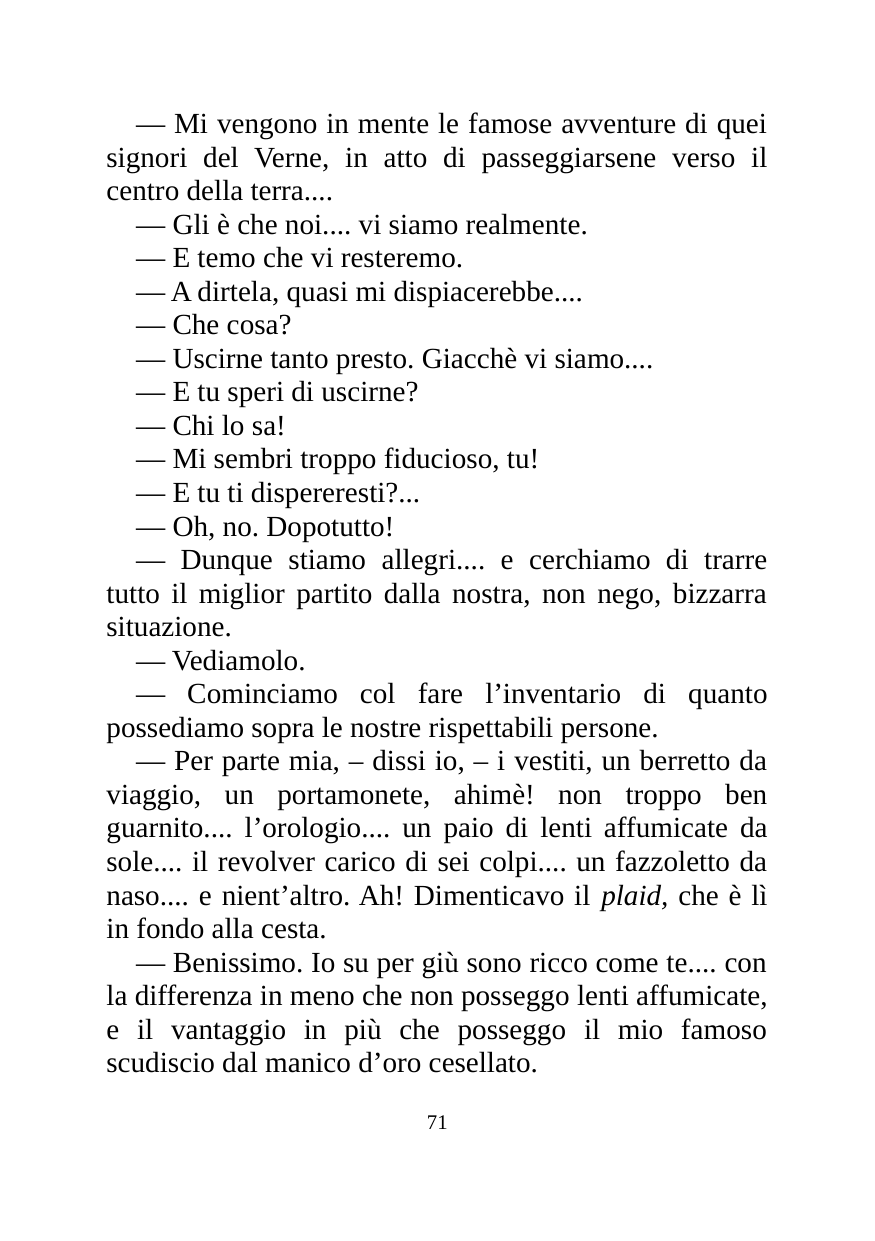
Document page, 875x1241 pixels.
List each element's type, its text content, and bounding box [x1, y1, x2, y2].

text — Che cosa? [106, 307, 768, 341]
text — Gli è che noi.... vi siamo realmente. [106, 207, 768, 240]
text — Mi sembri troppo fiducioso, tu! [106, 442, 768, 475]
text — Cominciamo col fare l’inventario di quanto possediamo sopra le nostre rispettabili persone. [106, 676, 768, 743]
text — Chi lo sa! [106, 408, 768, 442]
text — Benissimo. Io su per giù sono ricco come te.... con la differenza in meno che non posseggo lenti affumicate, e il vantaggio in più che posseggo il mio famoso scudiscio dal manico d’oro cesellato. [106, 945, 768, 1079]
text — Dunque stiamo allegri.... e cerchiamo di trarre tutto il miglior partito dalla nostra, non nego, bizzarra situazione. [106, 542, 768, 643]
text — A dirtela, quasi mi dispiacerebbe.... [106, 274, 768, 307]
text — E temo che vi resteremo. [106, 240, 768, 274]
text — Oh, no. Dopotutto! [106, 509, 768, 542]
text — E tu ti dispereresti?... [106, 475, 768, 509]
text — E tu speri di uscirne? [106, 374, 768, 408]
text — Mi vengono in mente le famose avventure di quei signori del Verne, in atto di passeggiarsene verso il centro della terra.... [106, 106, 768, 207]
text — Uscirne tanto presto. Giacchè vi siamo.... [106, 341, 768, 374]
text — Vediamolo. [106, 643, 768, 676]
text — Per parte mia, – dissi io, – i vestiti, un berretto da viaggio, un portamonete, ahimè! non troppo ben guarnito.... l’orologio.... un paio di lenti affumicate da sole.... il revolver carico di sei colpi.... un fazzoletto da naso.... e nient’altro. Ah! Dimenticavo il plaid, che è lì in fondo alla cesta. [106, 743, 768, 945]
